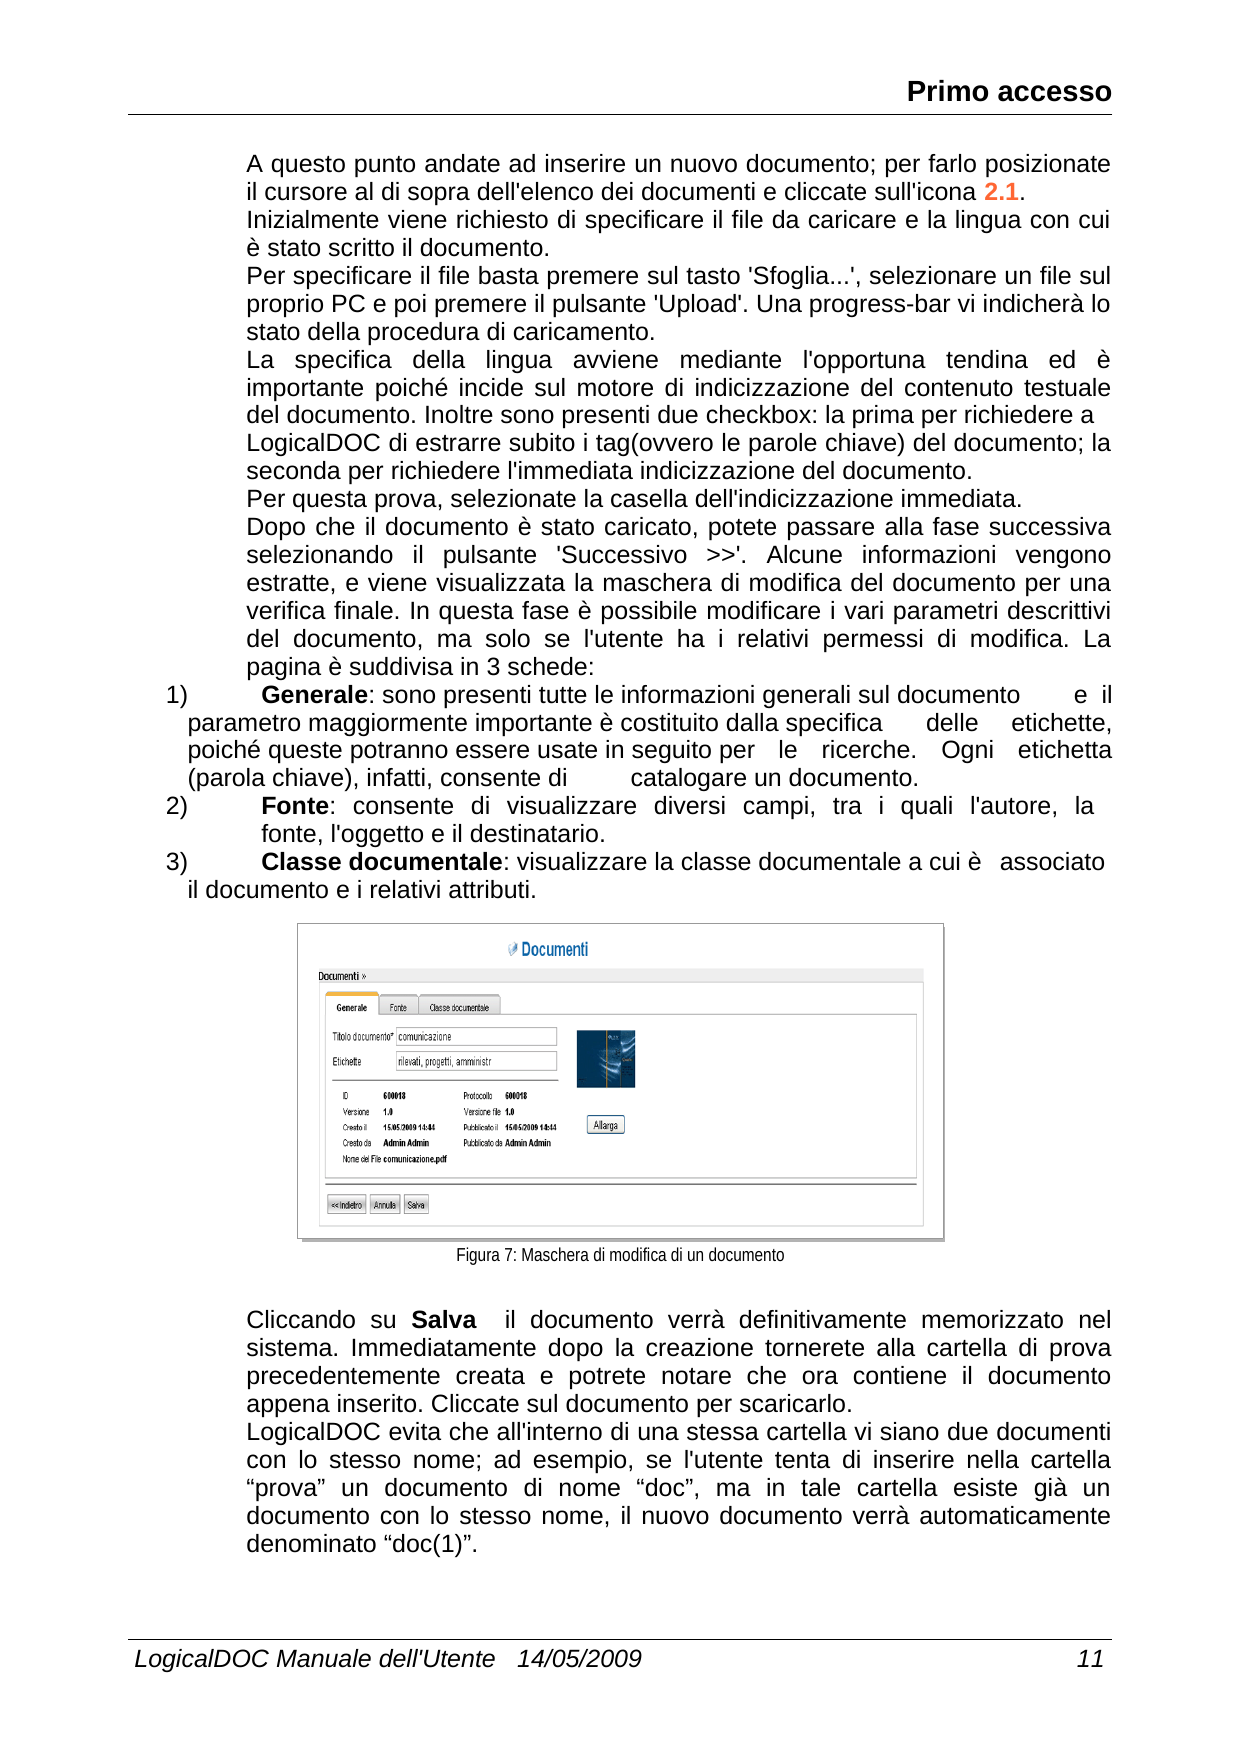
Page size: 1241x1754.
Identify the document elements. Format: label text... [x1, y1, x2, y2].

text La specifica della lingua avviene mediante l'opportuna tendina ed è importante poiché incide sul motore di indicizzazione del contenuto testuale del documento. Inoltre sono presenti due checkbox: la prima per richiedere a [246, 345, 1112, 429]
text Per specificare il file basta premere sul tasto 'Sfoglia...', selezionare un file sul proprio PC e poi premere il pulsante 'Upload'. Una progress-bar vi indicherà lo stato della procedura di caricamento. [246, 262, 1112, 345]
text Inizialmente viene richiesto di specificare il file da caricare e la lingua con cui è stato scritto il documento. [246, 206, 1112, 262]
text Figura 7: Maschera di modifica di un documento [297, 1239, 943, 1265]
text LogicalDOC di estrarre subito i tag(ovvero le parole chiave) del documento; la seconda per richiedere l'immediata indicizzazione del documento. [246, 429, 1112, 485]
list Fonte: consente di visualizzare diversi campi, tra i quali l'autore, la fonte, l'oggetto e il destinatario. [166, 792, 1112, 848]
text Per questa prova, selezionate la casella dell'indicizzazione immediata. [246, 485, 1112, 513]
text Cliccando su Salva il documento verrà definitivamente memorizzato nel sistema. Immediatamente dopo la creazione tornerete alla cartella di prova precedentemente creata e potrete notare che ora contiene il documento appena inserito. Cliccate sul documento per scaricarlo. [246, 1306, 1112, 1418]
text A questo punto andate ad inserire un nuovo documento; per farlo posizionate il cursore al di sopra dell'elenco dei documenti e cliccate sull'icona 2.1. [246, 150, 1112, 206]
text LogicalDOC evita che all'interno di una stessa cartella vi siano due documenti con lo stesso nome; ad esempio, se l'utente tenta di inserire nella cartella “prova” un documento di nome “doc”, ma in tale cartella esiste già un documento con lo stesso nome, il nuovo documento verrà automaticamente denominato “doc(1)”. [246, 1418, 1112, 1557]
list Classe documentale: visualizzare la classe documentale a cui è associato il documento e i relativi attributi. [166, 848, 1112, 904]
list Generale: sono presenti tutte le informazioni generali sul documento e il parametro maggiormente importante è costituito dalla specifica delle etichette, poiché queste potranno essere usate in seguito per le ricerche. Ogni etichetta (parola chiave), infatti, consente di catalogare un documento. [166, 680, 1112, 792]
text Dopo che il documento è stato caricato, potete passare alla fase successiva selezionando il pulsante 'Successivo >>'. Alcune informazioni vengono estratte, e viene visualizzata la maschera di modifica del documento per una verifica finale. In questa fase è possibile modificare i vari parametri descrittivi del documento, ma solo se l'utente ha i relativi permessi di modifica. La pagina è suddivisa in 3 schede: [246, 513, 1112, 680]
